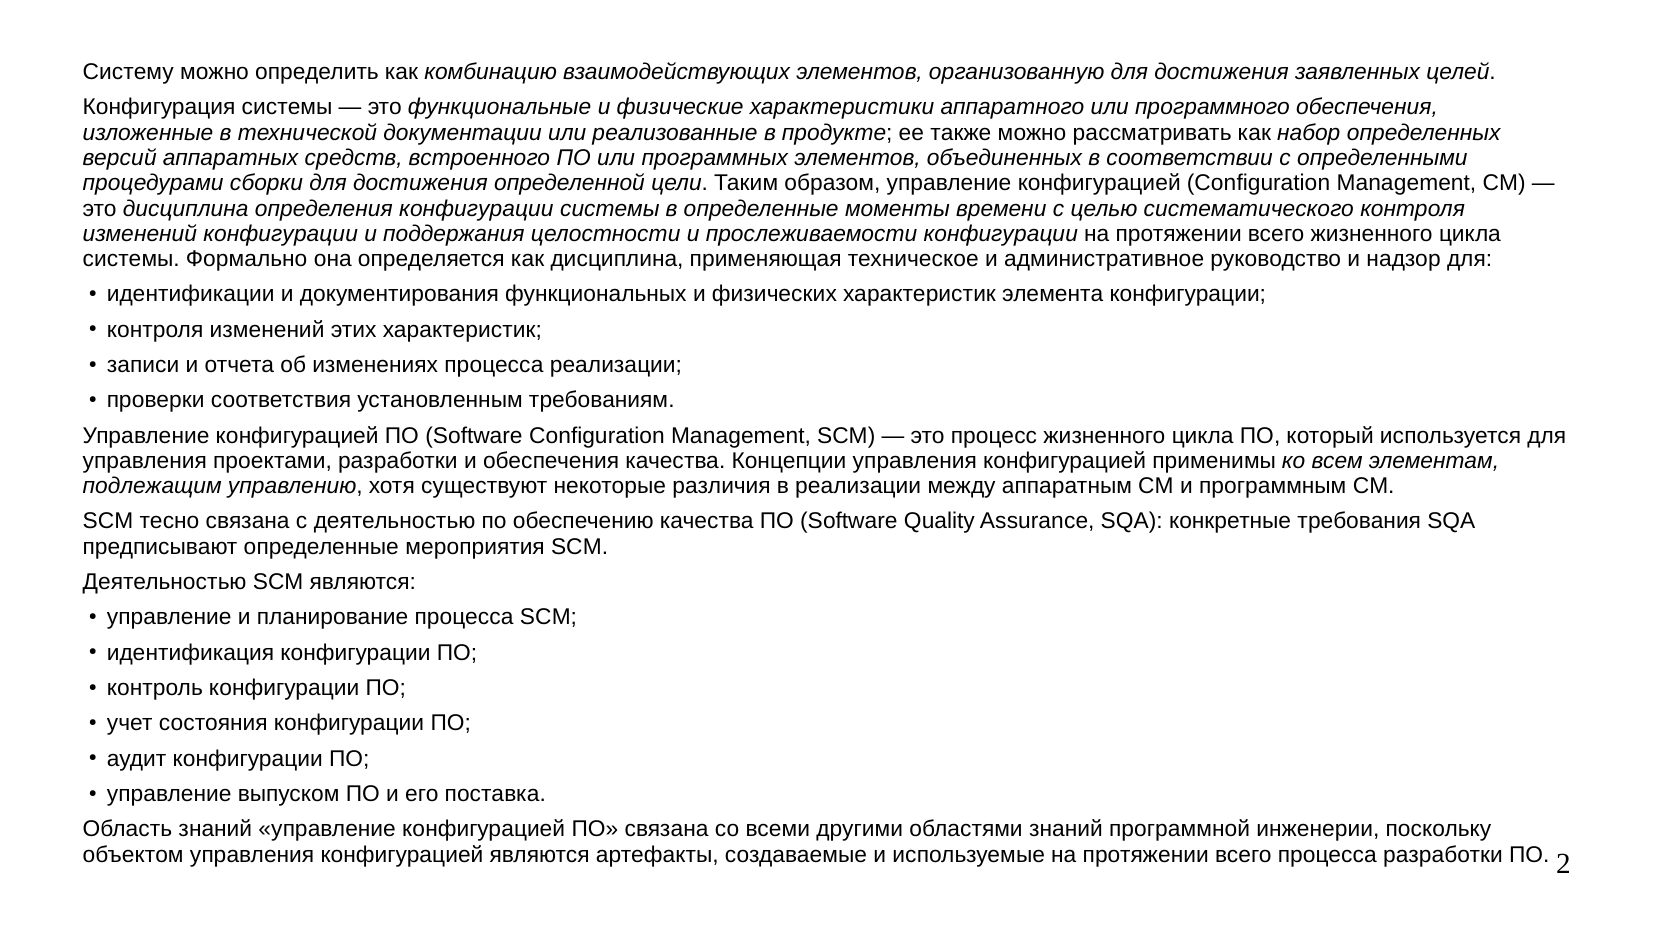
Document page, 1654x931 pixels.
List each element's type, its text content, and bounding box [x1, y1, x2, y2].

list Систему можно определить как комбинацию взаимодействующих элементов, организованную для достижения заявленных целей. Конфигурация системы — это функциональные и физические характеристики аппаратного или программного обеспечения, изложенные в технической документации или реализованные в продукте; ее также можно рассматривать как набор определенных версий аппаратных средств, встроенного ПО или программных элементов, объединенных в соответствии с определенными процедурами сборки для достижения определенной цели. Таким образом, управление конфигурацией (Configuration Management, CM) — это дисциплина определения конфигурации системы в определенные моменты времени с целью систематического контроля изменений конфигурации и поддержания целостности и прослеживаемости конфигурации на протяжении всего жизненного цикла системы. Формально она определяется как дисциплина, применяющая техническое и административное руководство и надзор для: идентификации и документирования функциональных и физических характеристик элемента конфигурации; контроля изменений этих характеристик; записи и отчета об изменениях процесса реализации; проверки соответствия установленным требованиям. Управление конфигурацией ПО (Software Configuration Management, SCM) — это процесс жизненного цикла ПО, который используется для управления проектами, разработки и обеспечения качества. Концепции управления конфигурацией применимы ко всем элементам, подлежащим управлению, хотя существуют некоторые различия в реализации между аппаратным CM и программным CM. SCM тесно связана с деятельностью по обеспечению качества ПО (Software Quality Assurance, SQA): конкретные требования SQA предписывают определенные мероприятия SCM. Деятельностью SCM являются: управление и планирование процесса SCM; идентификация конфигурации ПО; контроль конфигурации ПО; учет состояния конфигурации ПО; аудит конфигурации ПО; управление выпуском ПО и его поставка. Область знаний «управление конфигурацией ПО» связана со всеми другими областями знаний программной инженерии, поскольку объектом управления конфигурацией являются артефакты, создаваемые и используемые на протяжении всего процесса разработки ПО. [82, 59, 1571, 886]
